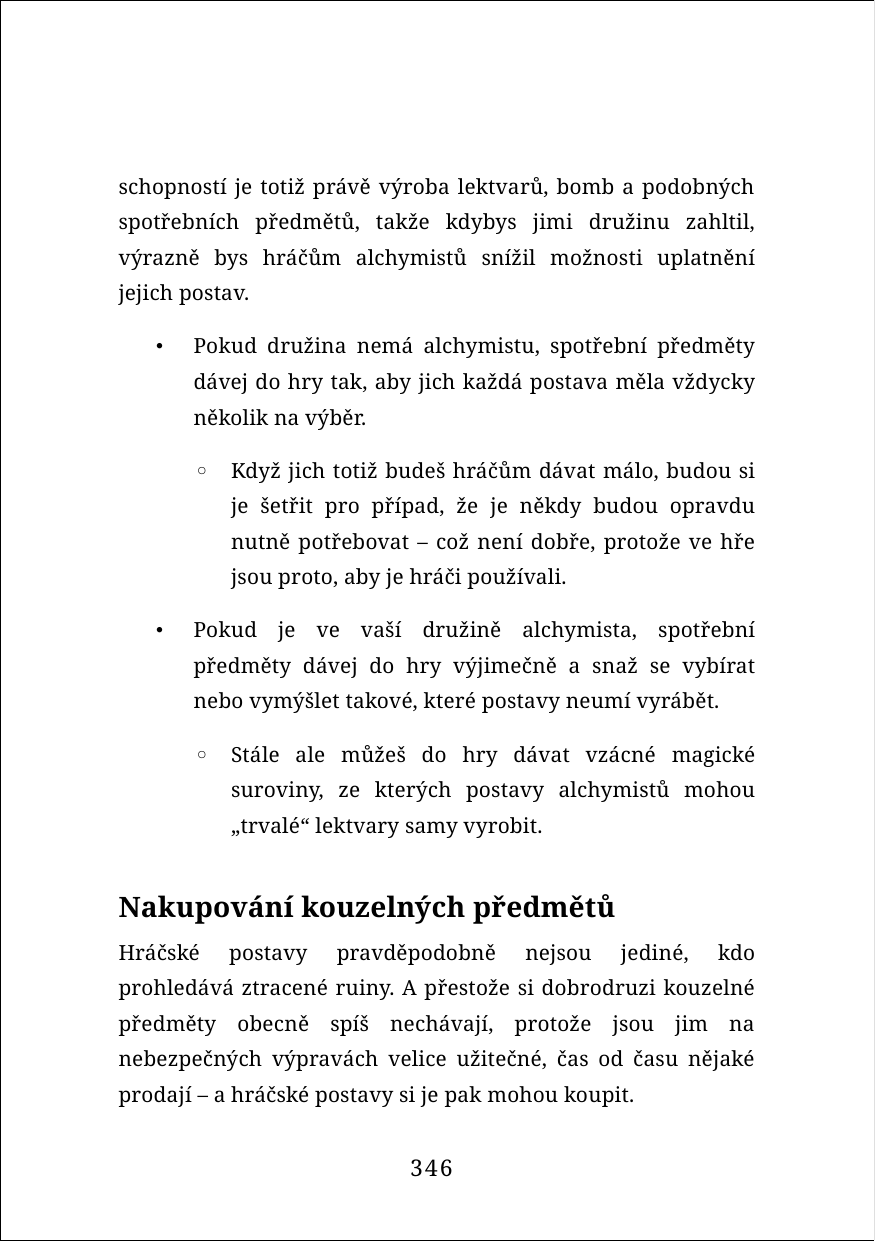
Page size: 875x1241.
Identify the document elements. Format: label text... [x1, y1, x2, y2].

list Pokud je ve vaší družině alchymista, spotřební předměty dávej do hry výjimečně a snaž se vybírat nebo vymýšlet takové, které postavy neumí vyrábět. [156, 616, 756, 715]
list Když jich totiž budeš hráčům dávat málo, budou si je šetřit pro případ, že je někdy budou opravdu nutně potřebovat – což není dobře, protože ve hře jsou proto, aby je hráči používali. [193, 456, 756, 591]
text Hráčské postavy pravděpodobně nejsou jediné, kdo prohledává ztracené ruiny. A přestože si dobrodruzi kouzelné předměty obecně spíš nechávají, protože jsou jim na nebezpečných výpravách velice užitečné, čas od času nějaké prodají – a hráčské postavy si je pak mohou koupit. [118, 938, 756, 1108]
subtitle Nakupování kouzelných předmětů [118, 888, 756, 926]
text schopností je totiž právě výroba lektvarů, bomb a podobných spotřebních předmětů, takže kdybys jimi družinu zahltil, výrazně bys hráčům alchymistů snížil možnosti uplatnění jejich postav. [118, 172, 756, 307]
list Stále ale můžeš do hry dávat vzácné magické suroviny, ze kterých postavy alchymistů mohou „trvalé“ lektvary samy vyrobit. [193, 740, 756, 839]
list Pokud družina nemá alchymistu, spotřební předměty dávej do hry tak, aby jich každá postava měla vždycky několik na výběr. [156, 332, 756, 431]
